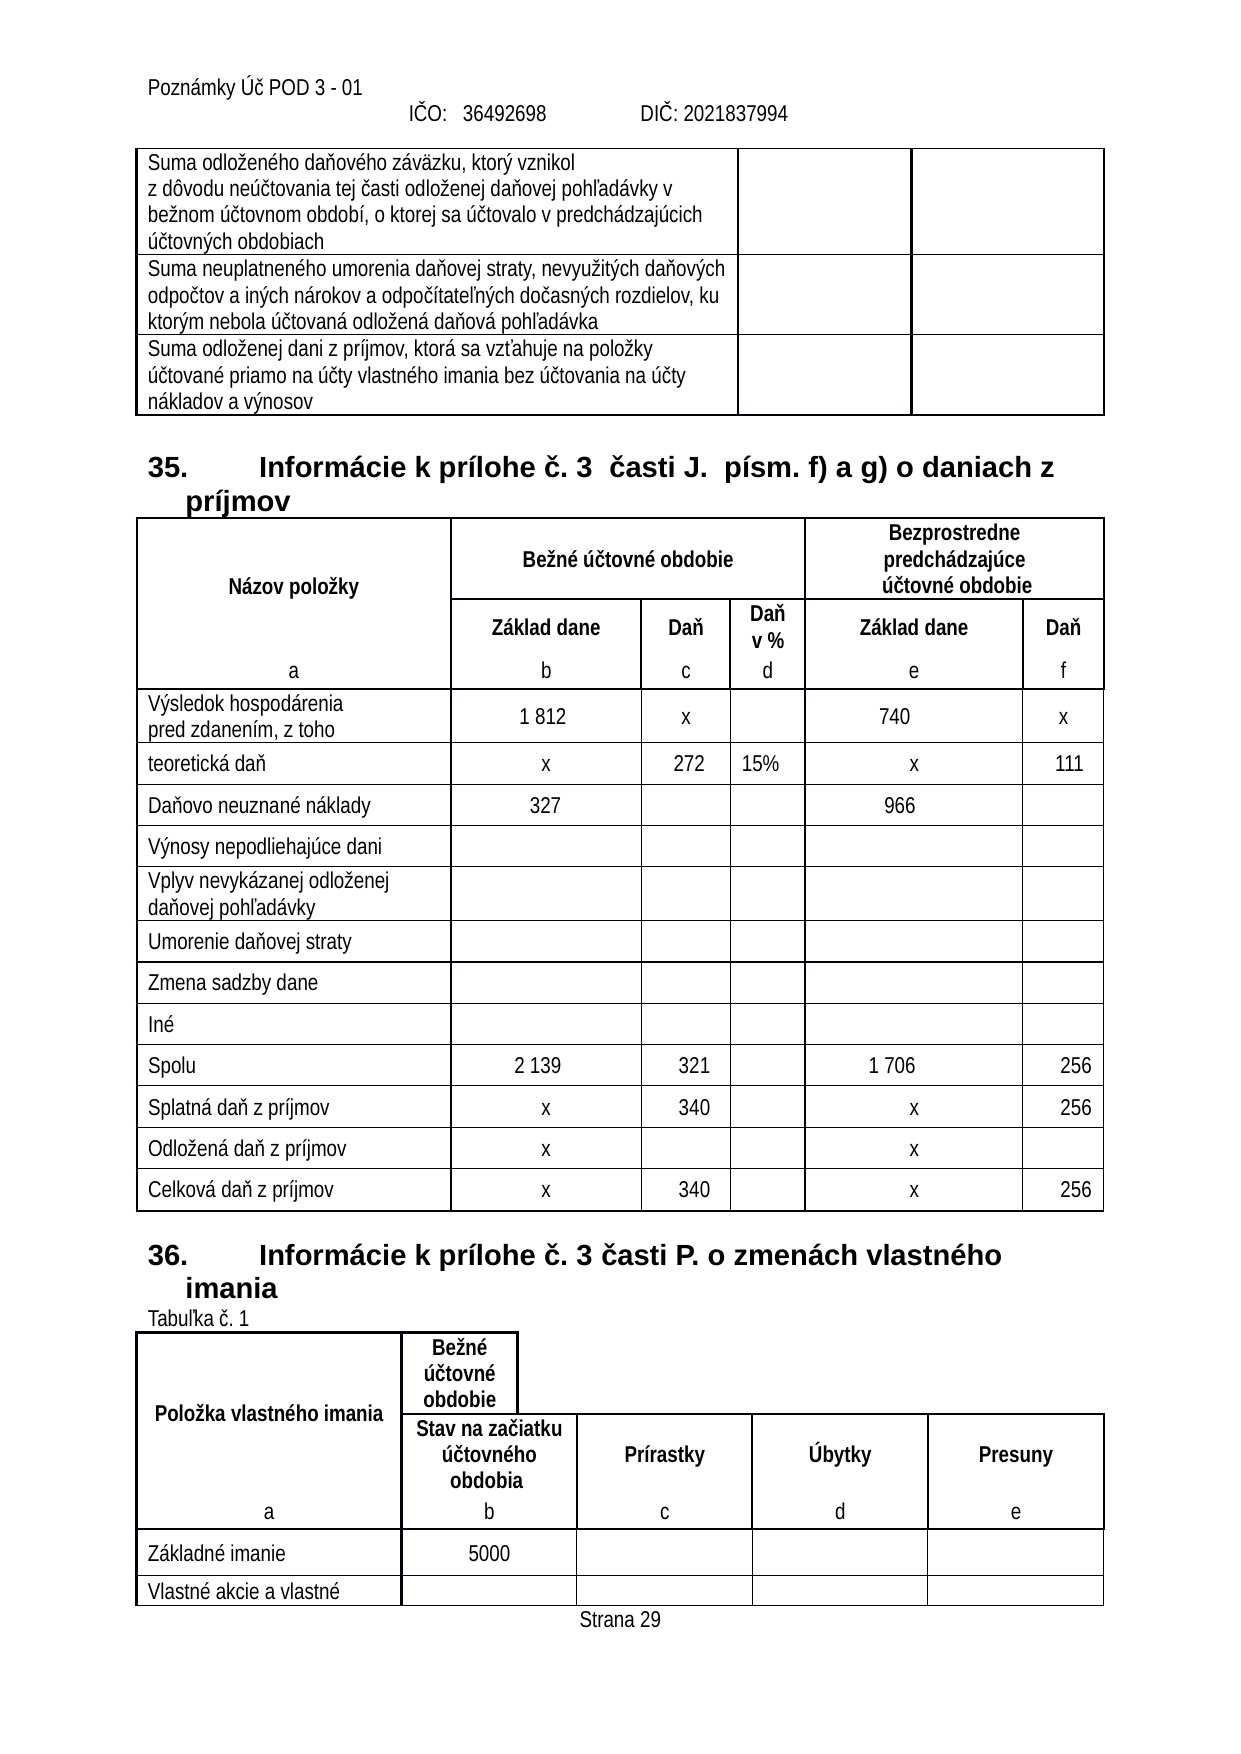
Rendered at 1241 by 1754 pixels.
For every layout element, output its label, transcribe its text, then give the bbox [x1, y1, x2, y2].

table_cell [753, 1576, 927, 1605]
table_cell [806, 963, 1022, 1003]
table_cell x [642, 690, 730, 742]
table_cell 2 139 [452, 1045, 641, 1085]
table_cell [731, 1086, 804, 1127]
table_cell [452, 867, 641, 920]
table_cell d [731, 653, 804, 687]
table_cell [452, 826, 641, 866]
table_cell 256 [1023, 1045, 1103, 1085]
table_cell e [806, 653, 1022, 687]
table_cell Vlastné akcie a vlastné [138, 1576, 400, 1605]
table_cell [731, 785, 804, 825]
table_cell 5000 [403, 1530, 576, 1575]
table_cell [753, 1530, 927, 1575]
table_cell [642, 963, 730, 1003]
table_header Bežné účtovné obdobie [403, 1334, 516, 1412]
table_cell x [452, 743, 641, 783]
list Informácie k prílohe č. 3 časti J. písm. f) a g) o daniach z príjmov [148, 450, 1092, 517]
table_cell x [806, 1086, 1022, 1127]
table_cell [577, 1576, 752, 1605]
table_cell c [578, 1494, 751, 1528]
table_cell Odložená daň z príjmov [138, 1128, 450, 1168]
table_cell Základ dane [452, 600, 640, 653]
table_cell [642, 1004, 730, 1044]
table_cell [1023, 785, 1103, 825]
table_cell 256 [1023, 1086, 1103, 1127]
table_cell [806, 826, 1022, 866]
table_cell x [452, 1128, 641, 1168]
text Tabuľka č. 1 [148, 1305, 1092, 1331]
table_cell [452, 963, 641, 1003]
table_cell [928, 1576, 1103, 1605]
table_cell Splatná daň z príjmov [138, 1086, 450, 1127]
table_cell Spolu [138, 1045, 450, 1085]
table_cell Daň [1024, 600, 1103, 653]
table_cell Daňovo neuznané náklady [138, 785, 450, 825]
table_cell [642, 867, 730, 920]
table_cell 1 812 [452, 690, 641, 742]
table_cell [928, 1530, 1103, 1575]
table_cell [739, 149, 910, 254]
table_cell [731, 690, 804, 742]
table_cell [806, 1004, 1022, 1044]
table_cell [452, 921, 641, 961]
table_cell [642, 785, 730, 825]
table_cell d [753, 1494, 927, 1528]
table_cell [1023, 826, 1103, 866]
table_cell [731, 1169, 804, 1209]
table_cell c [642, 653, 729, 687]
table_cell [731, 867, 804, 920]
table_cell [913, 255, 1103, 334]
table_cell [642, 826, 730, 866]
table_cell 340 [642, 1086, 730, 1127]
table_cell 15% [731, 743, 804, 783]
table_cell [806, 867, 1022, 920]
table_cell 1 706 [806, 1045, 1022, 1085]
table_header [519, 1331, 1104, 1412]
table_cell [731, 1045, 804, 1085]
table_cell Suma neuplatneného umorenia daňovej straty, nevyužitých daňových odpočtov a iných nárokov a odpočítateľných dočasných rozdielov, ku ktorým nebola účtovaná odložená daňová pohľadávka [138, 255, 737, 334]
table_cell Vplyv nevykázanej odloženej daňovej pohľadávky [138, 867, 450, 920]
table_cell b [452, 653, 640, 687]
table_cell [1023, 963, 1103, 1003]
table_cell Presuny [929, 1415, 1103, 1494]
table_cell Umorenie daňovej straty [138, 921, 450, 961]
table_cell Výsledok hospodárenia pred zdanením, z toho [138, 690, 450, 742]
table_cell [452, 1004, 641, 1044]
table_cell x [1023, 690, 1103, 742]
table_cell 740 [806, 690, 1022, 742]
table_cell [731, 963, 804, 1003]
table_cell [731, 1004, 804, 1044]
table_cell Úbytky [753, 1415, 927, 1494]
table_cell Iné [138, 1004, 450, 1044]
table_cell [642, 1128, 730, 1168]
table_cell Suma odloženého daňového záväzku, ktorý vznikol z dôvodu neúčtovania tej časti odloženej daňovej pohľadávky v bežnom účtovnom období, o ktorej sa účtovalo v predchádzajúcich účtovných obdobiach [138, 149, 737, 254]
table_cell x [452, 1169, 641, 1209]
table_cell [913, 149, 1103, 254]
table_cell 966 [806, 785, 1022, 825]
list Informácie k prílohe č. 3 časti P. o zmenách vlastného imania [148, 1238, 1092, 1305]
table_cell Prírastky [578, 1415, 751, 1494]
table_cell 272 [642, 743, 730, 783]
table_cell [1023, 1004, 1103, 1044]
table_cell [731, 826, 804, 866]
table_header Názov položky [138, 519, 450, 653]
table_cell x [806, 1169, 1022, 1209]
table_cell [739, 255, 910, 334]
table_cell [1023, 921, 1103, 961]
table_header Bezprostredne predchádzajúce účtovné obdobie [806, 519, 1103, 598]
table_cell Suma odloženej dani z príjmov, ktorá sa vzťahuje na položky účtované priamo na účty vlastného imania bez účtovania na účty nákladov a výnosov [138, 335, 737, 414]
table_cell f [1024, 653, 1103, 687]
table_cell x [806, 743, 1022, 783]
table_cell [403, 1576, 576, 1605]
table_cell [731, 921, 804, 961]
table_cell [731, 1128, 804, 1168]
table_cell x [806, 1128, 1022, 1168]
table_cell 327 [452, 785, 641, 825]
table_cell b [403, 1494, 576, 1528]
table_cell Základ dane [806, 600, 1022, 653]
table_header Položka vlastného imania [138, 1334, 400, 1494]
table_header Bežné účtovné obdobie [452, 519, 804, 598]
table_cell [1023, 1128, 1103, 1168]
table_cell Daň [642, 600, 729, 653]
table_cell 321 [642, 1045, 730, 1085]
table_cell Výnosy nepodliehajúce dani [138, 826, 450, 866]
table_cell 111 [1023, 743, 1103, 783]
table_cell [806, 921, 1022, 961]
table_cell Zmena sadzby dane [138, 963, 450, 1003]
table_cell e [929, 1494, 1103, 1528]
table_cell [577, 1530, 752, 1575]
table_cell x [452, 1086, 641, 1127]
table_cell [913, 335, 1103, 414]
table_cell a [138, 653, 450, 687]
table_cell Daň v % [731, 600, 804, 653]
table_cell teoretická daň [138, 743, 450, 783]
table_cell [1023, 867, 1103, 920]
table_cell 340 [642, 1169, 730, 1209]
table_cell [739, 335, 910, 414]
table_cell Celková daň z príjmov [138, 1169, 450, 1209]
table_cell Základné imanie [138, 1530, 400, 1575]
table_cell 256 [1023, 1169, 1103, 1209]
table_cell Stav na začiatku účtovného obdobia [403, 1415, 576, 1494]
table_cell a [138, 1494, 400, 1528]
table_cell [642, 921, 730, 961]
